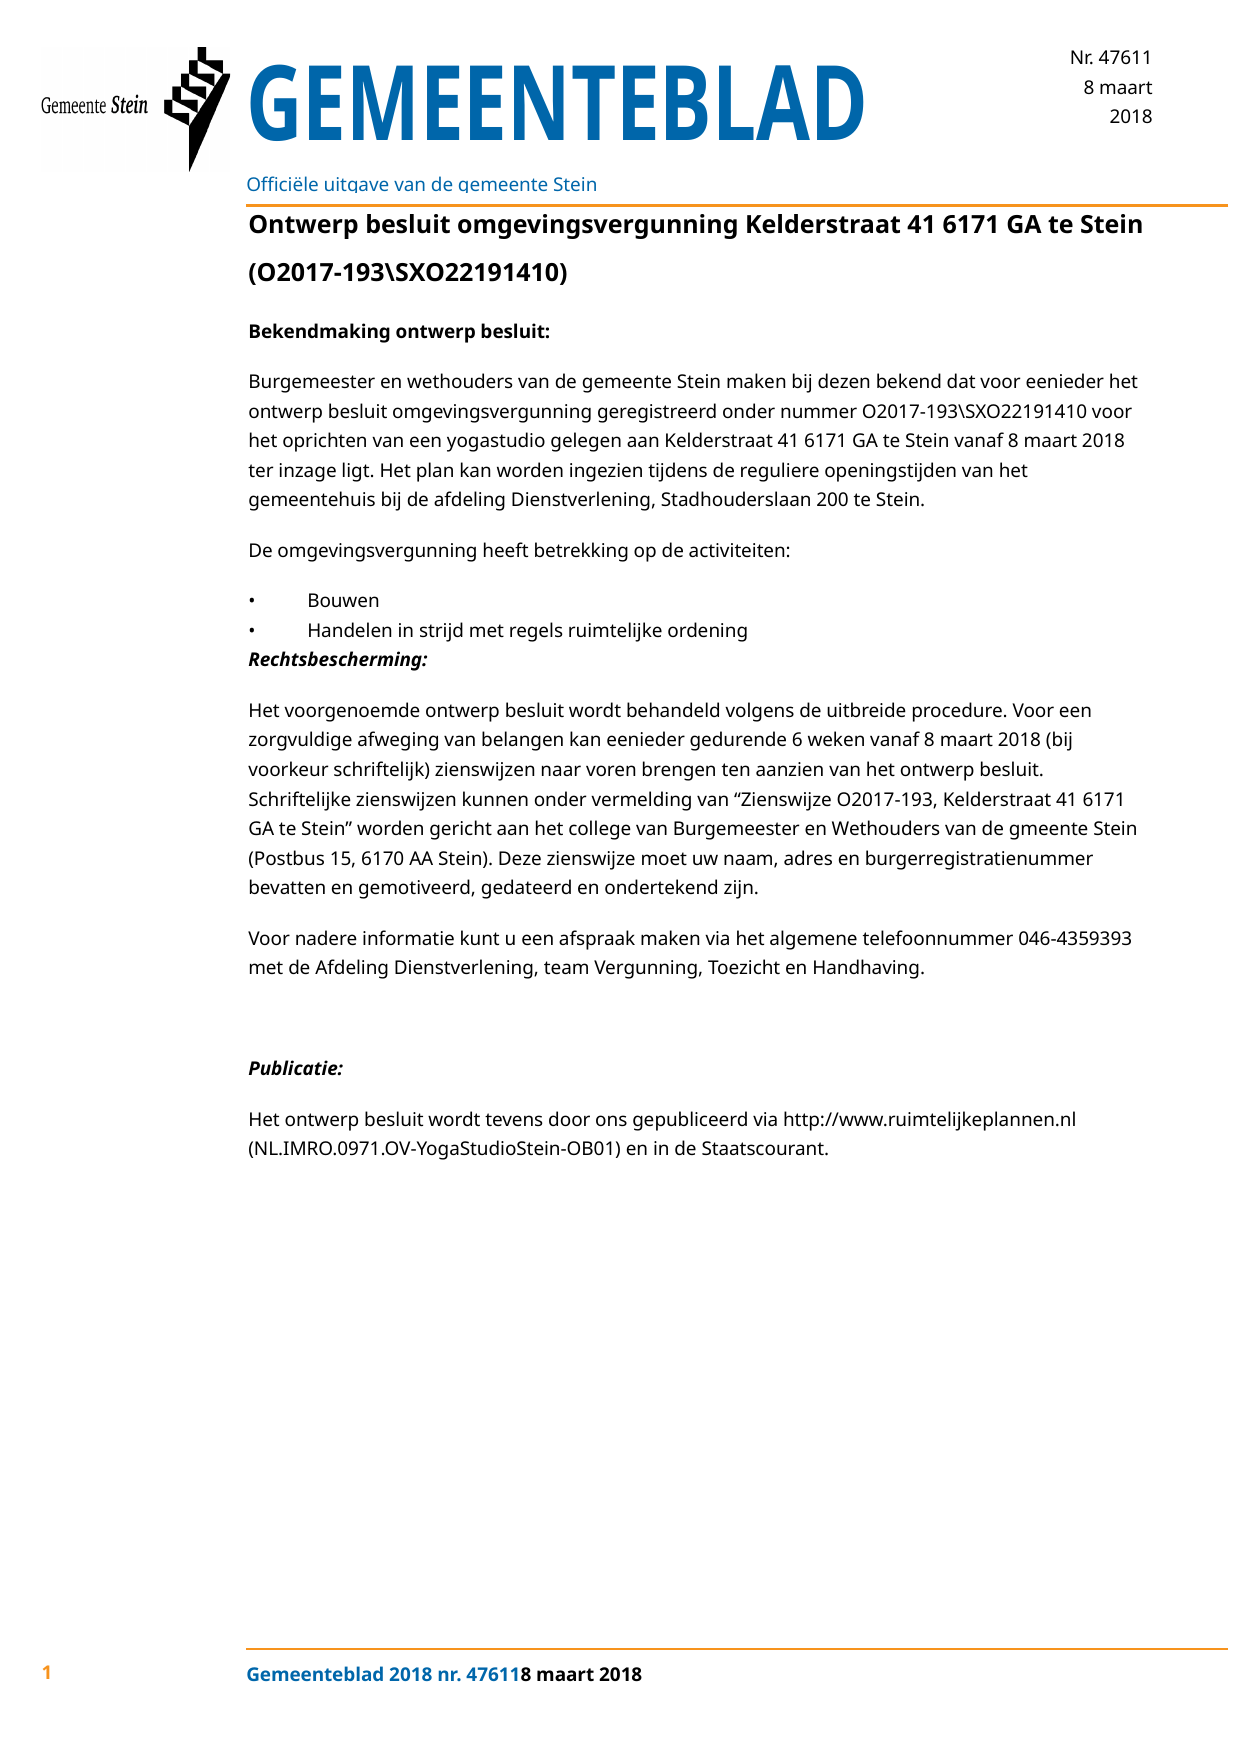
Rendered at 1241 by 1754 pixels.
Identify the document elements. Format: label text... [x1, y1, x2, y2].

text Ontwerp besluit omgevingsvergunning Kelderstraat 41 6171 GA te Stein (O2017-193\SXO22191410) [248, 207, 1152, 288]
picture [41, 47, 231, 172]
text Burgemeester en wethouders van de gemeente Stein maken bij dezen bekend dat voor eenieder het ontwerp besluit omgevingsvergunning geregistreerd onder nummer O2017-193\SXO22191410 voor het oprichten van een yogastudio gelegen aan Kelderstraat 41 6171 GA te Stein vanaf 8 maart 2018 ter inzage ligt. Het plan kan worden ingezien tijdens de reguliere openingstijden van het gemeentehuis bij de afdeling Dienstverlening, Stadhouderslaan 200 te Stein. [248, 368, 1152, 512]
text Het ontwerp besluit wordt tevens door ons gepubliceerd via http://www.ruimtelijkeplannen.nl (NL.IMRO.0971.OV-YogaStudioStein-OB01) en in de Staatscourant. [248, 1106, 1152, 1161]
text Bekendmaking ontwerp besluit: [248, 318, 1152, 344]
text Publicatie: [248, 1055, 1152, 1081]
text Het voorgenoemde ontwerp besluit wordt behandeld volgens de uitbreide procedure. Voor een zorgvuldige afweging van belangen kan eenieder gedurende 6 weken vanaf 8 maart 2018 (bij voorkeur schriftelijk) zienswijzen naar voren brengen ten aanzien van het ontwerp besluit. Schriftelijke zienswijzen kunnen onder vermelding van “Zienswijze O2017-193, Kelderstraat 41 6171 GA te Stein” worden gericht aan het college van Burgemeester en Wethouders van de gmeente Stein (Postbus 15, 6170 AA Stein). Deze zienswijze moet uw naam, adres en burgerregistratienummer bevatten en gemotiveerd, gedateerd en ondertekend zijn. [248, 697, 1152, 900]
list Bouwen [248, 587, 1152, 613]
text Rechtsbescherming: [248, 647, 1152, 672]
text Voor nadere informatie kunt u een afspraak maken via het algemene telefoonnummer 046-4359393 met de Afdeling Dienstverlening, team Vergunning, Toezicht en Handhaving. [248, 925, 1152, 980]
list Handelen in strijd met regels ruimtelijke ordening [248, 617, 1152, 643]
text De omgevingsvergunning heeft betrekking op de activiteiten: [248, 537, 1152, 563]
